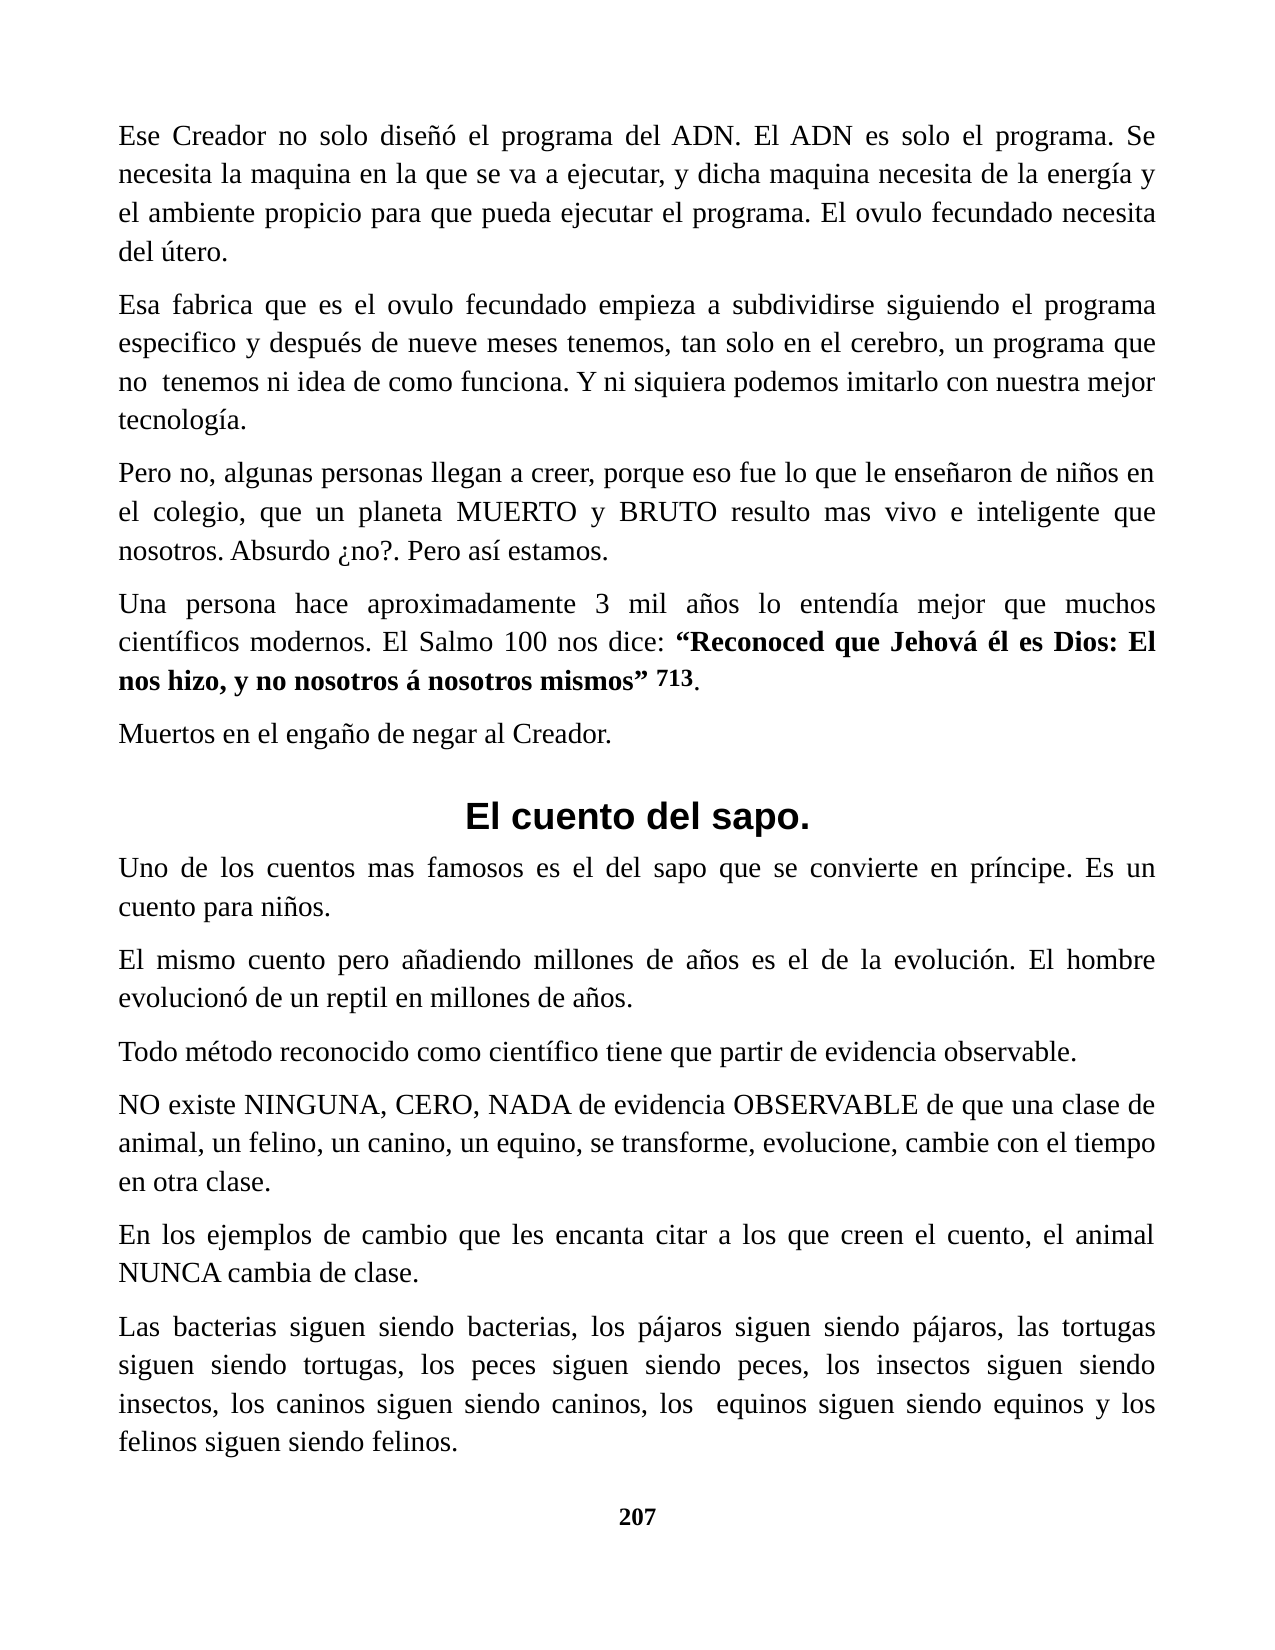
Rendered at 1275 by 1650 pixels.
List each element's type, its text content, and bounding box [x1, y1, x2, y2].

text El mismo cuento pero añadiendo millones de años es el de la evolución. El hombre evolucionó de un reptil en millones de años. [118, 942, 1157, 1014]
text Esa fabrica que es el ovulo fecundado empieza a subdividirse siguiendo el programa especifico y después de nueve meses tenemos, tan solo en el cerebro, un programa que no tenemos ni idea de como funciona. Y ni siquiera podemos imitarlo con nuestra mejor tecnología. [118, 287, 1157, 436]
text Todo método reconocido como científico tiene que partir de evidencia observable. [118, 1034, 1157, 1067]
text Pero no, algunas personas llegan a creer, porque eso fue lo que le enseñaron de niños en el colegio, que un planeta MUERTO y BRUTO resulto mas vivo e inteligente que nosotros. Absurdo ¿no?. Pero así estamos. [118, 456, 1157, 566]
text Ese Creador no solo diseñó el programa del ADN. El ADN es solo el programa. Se necesita la maquina en la que se va a ejecutar, y dicha maquina necesita de la energía y el ambiente propicio para que pueda ejecutar el programa. El ovulo fecundado necesita del útero. [118, 118, 1157, 267]
text Las bacterias siguen siendo bacterias, los pájaros siguen siendo pájaros, las tortugas siguen siendo tortugas, los peces siguen siendo peces, los insectos siguen siendo insectos, los caninos siguen siendo caninos, los equinos siguen siendo equinos y los felinos siguen siendo felinos. [118, 1309, 1157, 1458]
text En los ejemplos de cambio que les encanta citar a los que creen el cuento, el animal NUNCA cambia de clase. [118, 1217, 1157, 1289]
text Muertos en el engaño de negar al Creador. [118, 716, 1157, 749]
text Uno de los cuentos mas famosos es el del sapo que se convierte en príncipe. Es un cuento para niños. [118, 850, 1157, 922]
text NO existe NINGUNA, CERO, NADA de evidencia OBSERVABLE de que una clase de animal, un felino, un canino, un equino, se transforme, evolucione, cambie con el tiempo en otra clase. [118, 1087, 1157, 1197]
text Una persona hace aproximadamente 3 mil años lo entendía mejor que muchos científicos modernos. El Salmo 100 nos dice: “Reconoced que Jehová él es Dios: El nos hizo, y no nosotros á nosotros mismos” . [118, 586, 1157, 696]
subtitle El cuento del sapo. [118, 794, 1157, 838]
